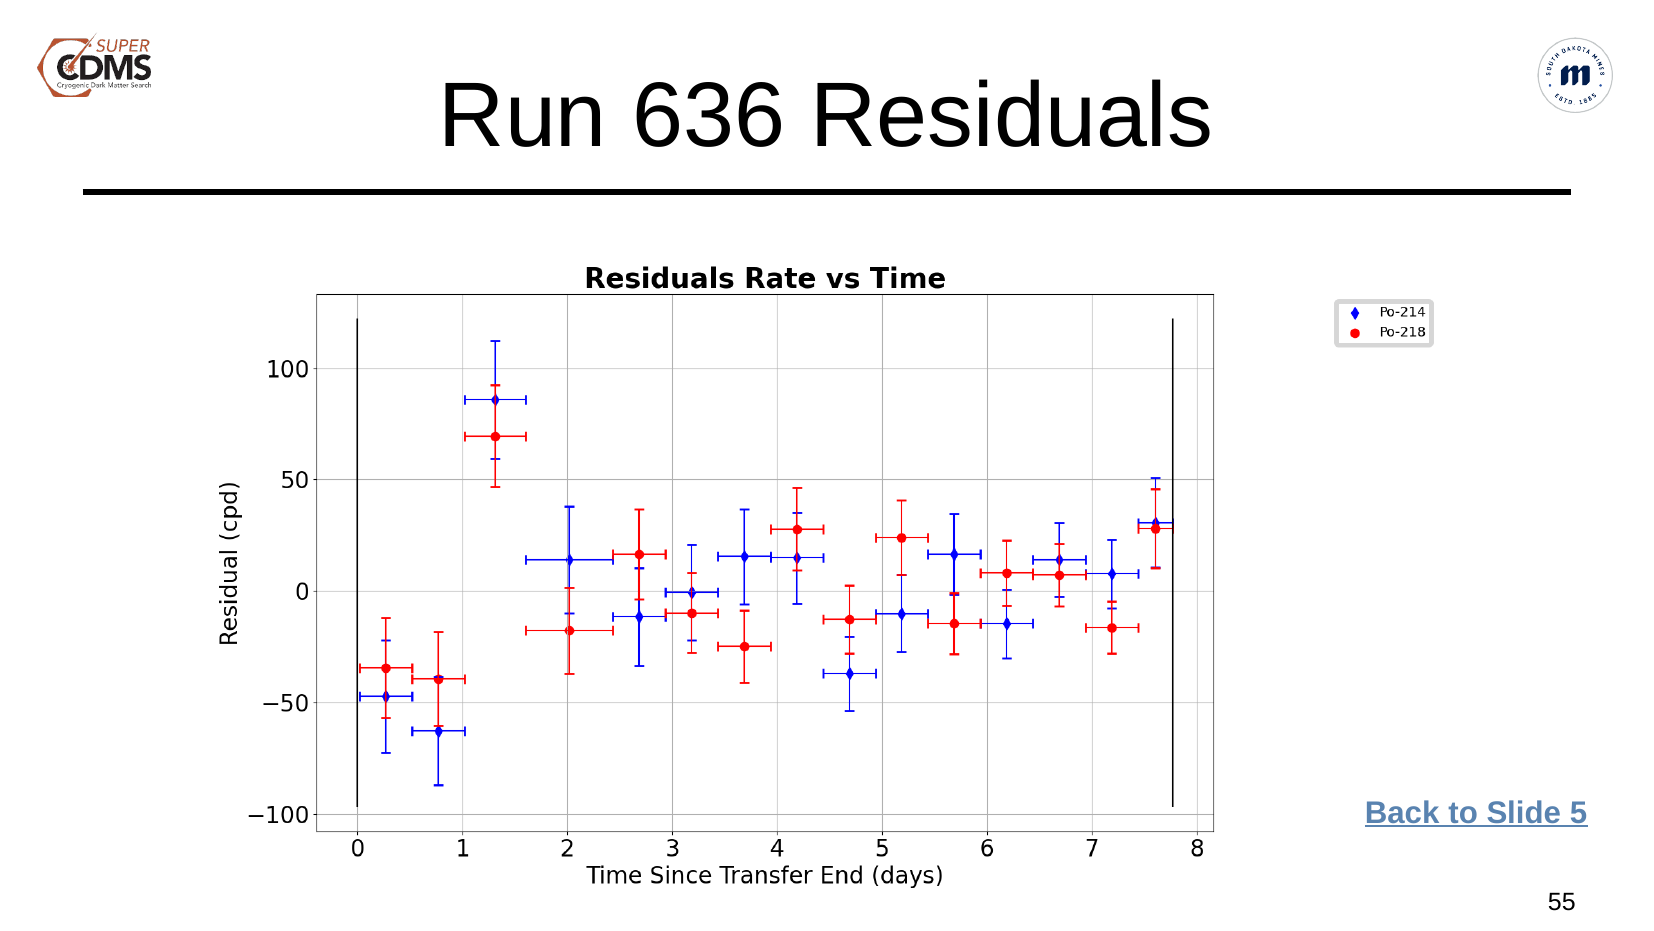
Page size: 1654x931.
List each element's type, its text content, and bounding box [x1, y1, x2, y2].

picture [150, 210, 1479, 908]
title Run 636 Residuals [82, 37, 1571, 193]
picture [37, 32, 151, 97]
picture [1571, 37, 1613, 113]
text_box Back to Slide 5 [1350, 787, 1613, 863]
